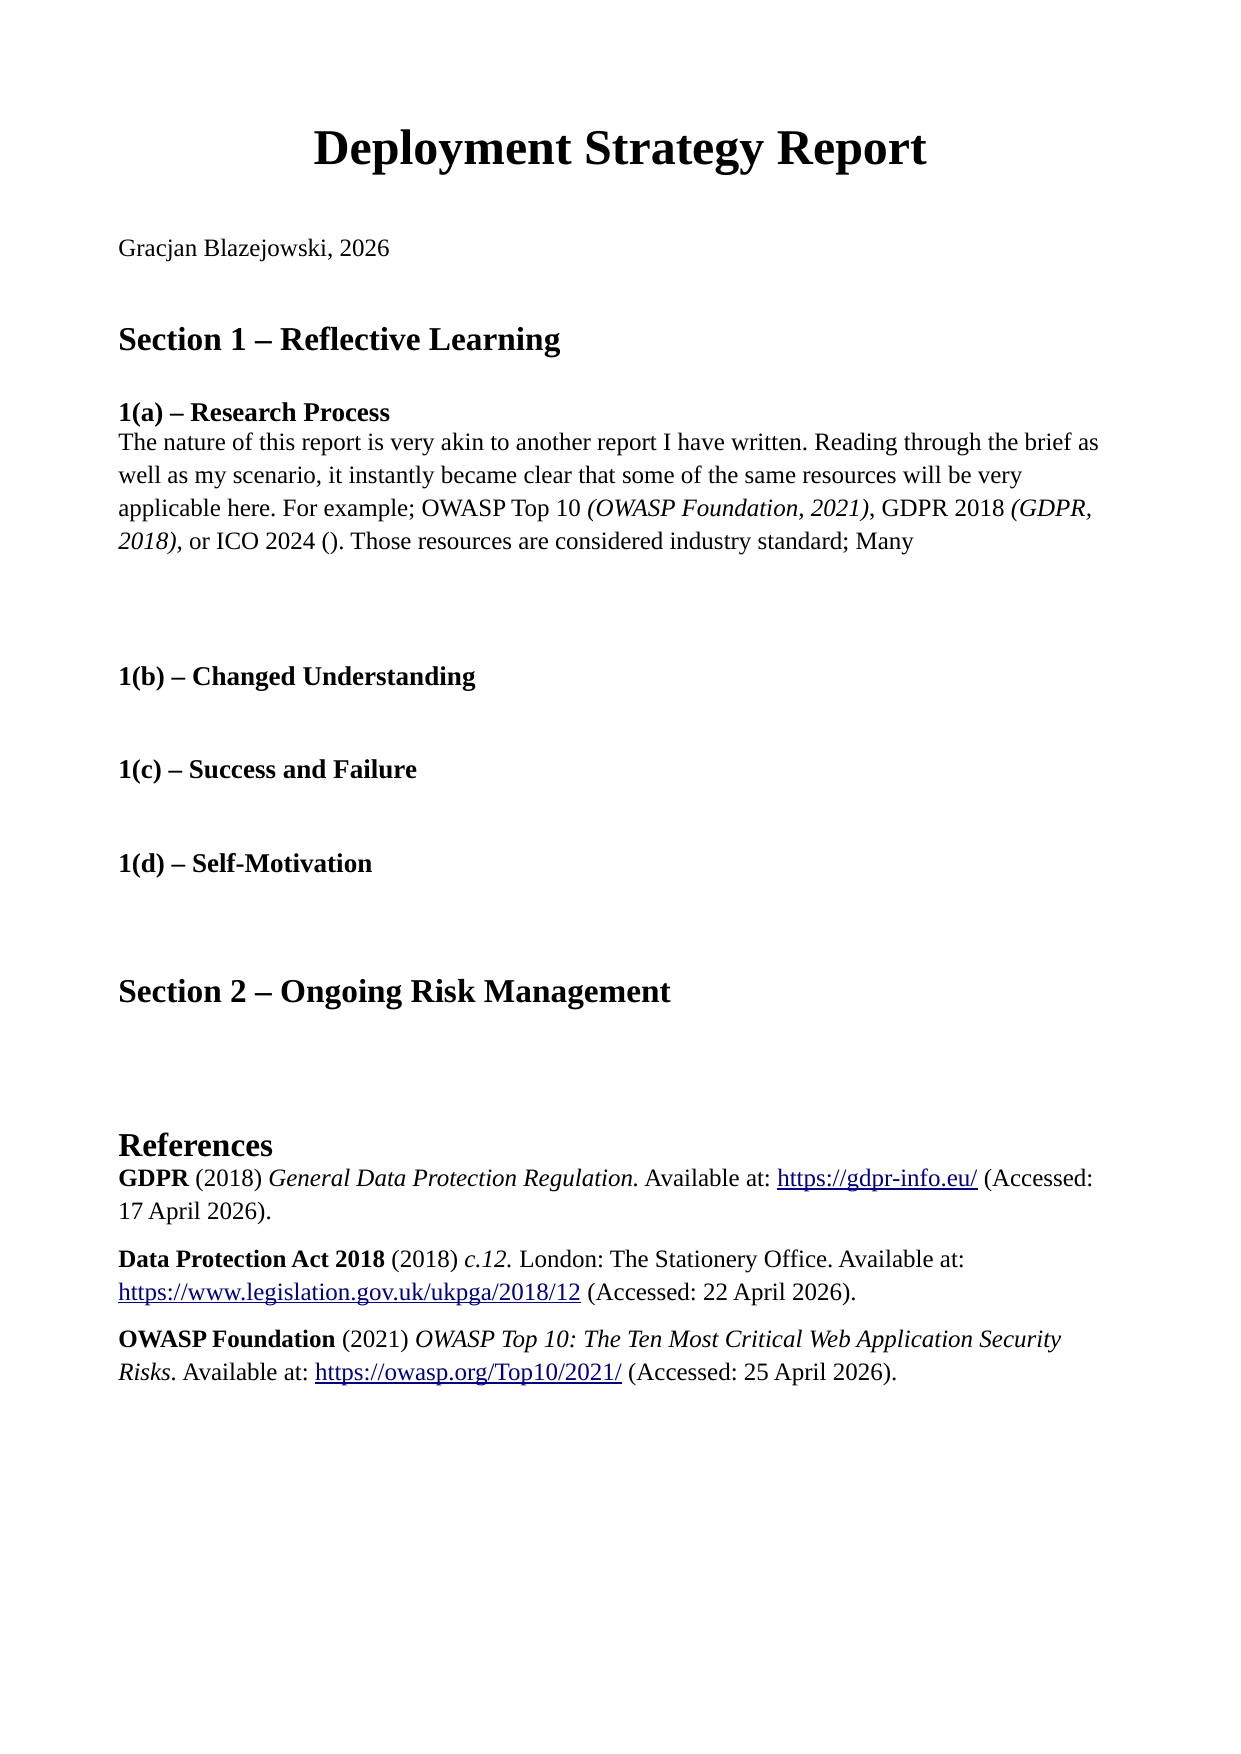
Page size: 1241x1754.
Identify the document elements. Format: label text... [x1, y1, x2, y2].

text GDPR (2018) General Data Protection Regulation. Available at: https://gdpr-info.eu/ (Accessed: 17 April 2026). [118, 1163, 1122, 1225]
text Section 1 – Reflective Learning [118, 319, 1122, 358]
text The nature of this report is very akin to another report I have written. Reading through the brief as well as my scenario, it instantly became clear that some of the same resources will be very applicable here. For example; OWASP Top 10 (OWASP Foundation, 2021), GDPR 2018 (GDPR, 2018), or ICO 2024 (). Those resources are considered industry standard; Many [118, 427, 1122, 555]
text OWASP Foundation (2021) OWASP Top 10: The Ten Most Critical Web Application Security Risks. Available at: https://owasp.org/Top10/2021/ (Accessed: 25 April 2026). [118, 1324, 1122, 1386]
text 1(a) – Research Process [118, 396, 1122, 427]
text 1(b) – Changed Understanding [118, 660, 1122, 691]
text Data Protection Act 2018 (2018) c.12. London: The Stationery Office. Available at: https://www.legislation.gov.uk/ukpga/2018/12 (Accessed: 22 April 2026). [118, 1244, 1122, 1306]
text Deployment Strategy Report [118, 118, 1122, 176]
text 1(c) – Success and Failure [118, 753, 1122, 785]
text Gracjan Blazejowski, 2026 [118, 233, 1122, 262]
text References [118, 1125, 1122, 1163]
text 1(d) – Self-Motivation [118, 847, 1122, 878]
text Section 2 – Ongoing Risk Management [118, 972, 1122, 1010]
